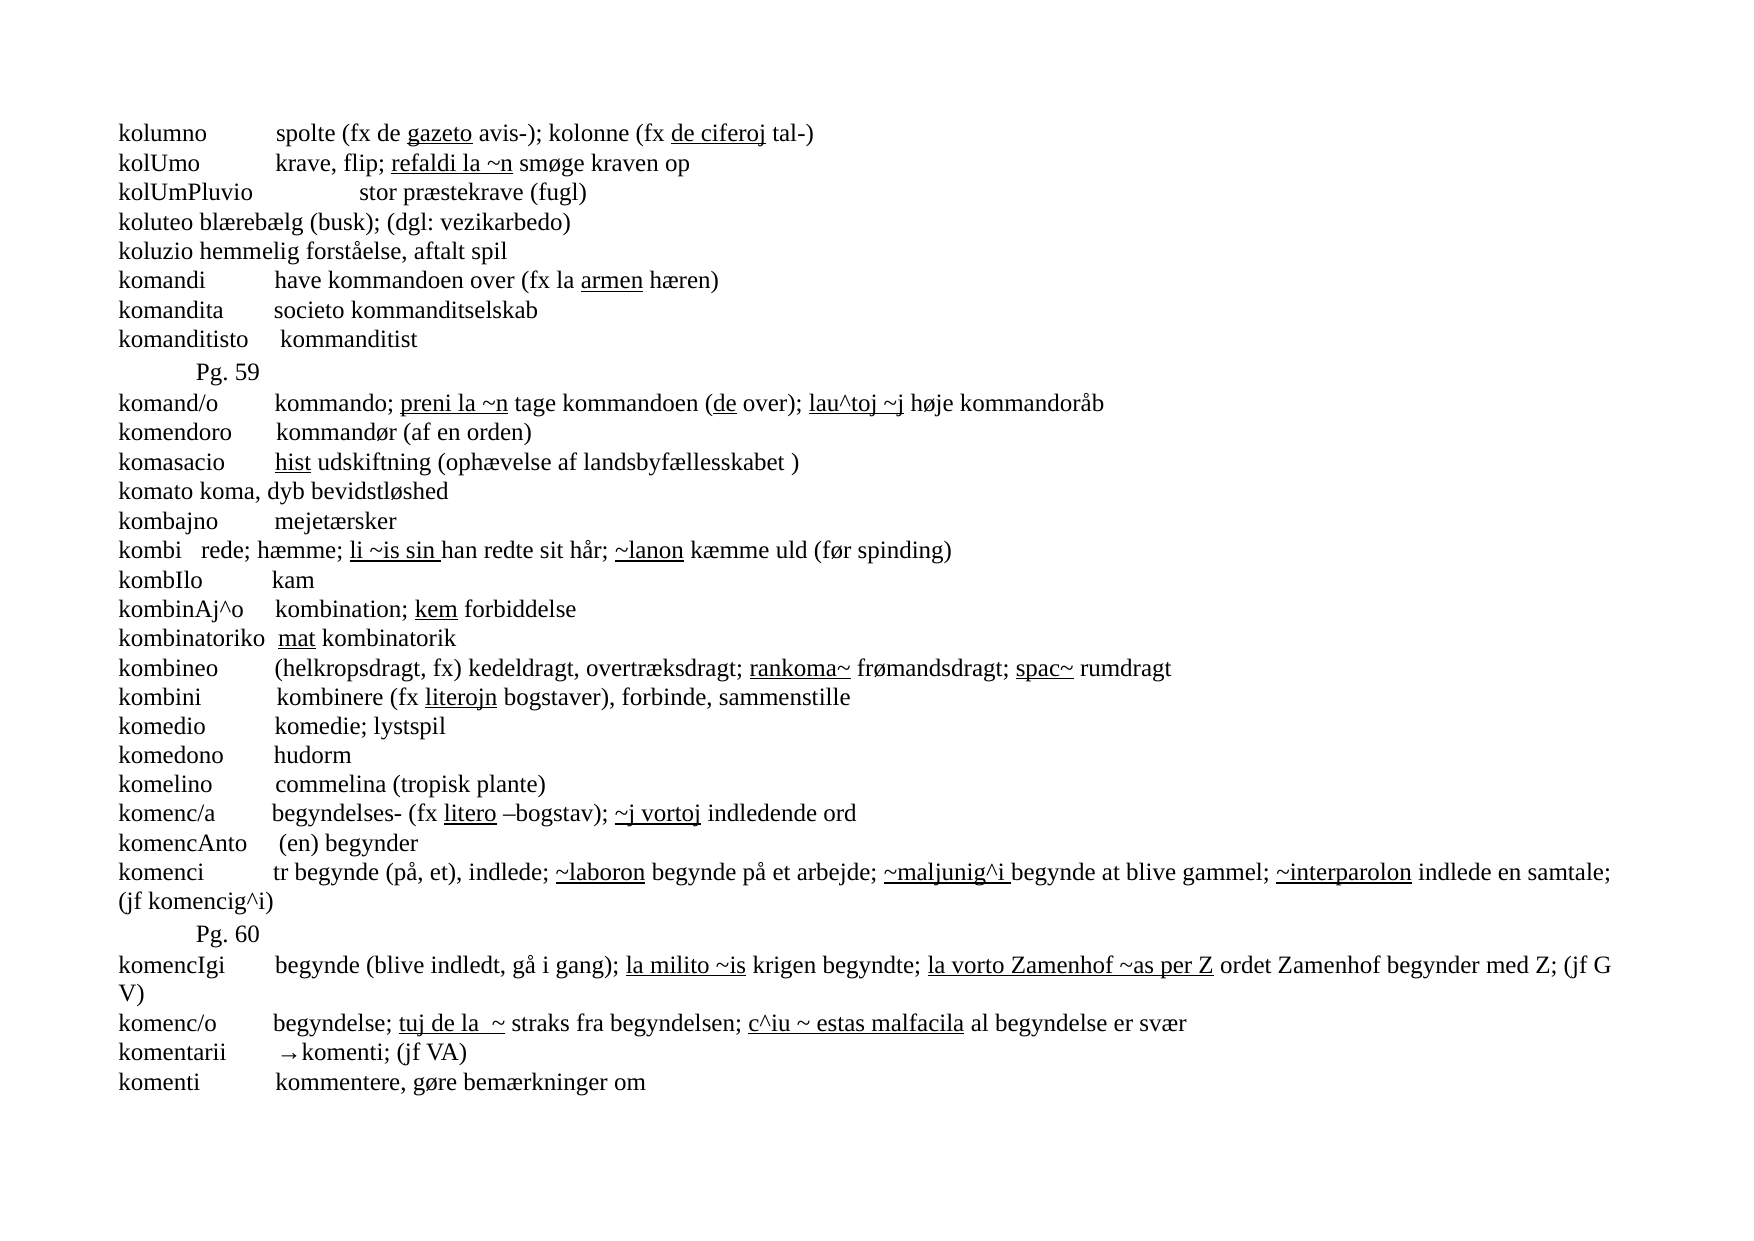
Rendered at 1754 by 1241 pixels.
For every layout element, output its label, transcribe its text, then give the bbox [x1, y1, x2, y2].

text Pg. 59 [118, 354, 1636, 388]
text kolUmPluvio stor præstekrave (fugl) [118, 177, 1636, 207]
text kolumno spolte (fx de gazeto avis-); kolonne (fx de ciferoj tal-) [118, 118, 1636, 148]
text komendoro kommandør (af en orden) [118, 417, 1636, 447]
text komandi have kommandoen over (fx la armen hæren) [118, 266, 1636, 295]
text komandita societo kommanditselskab [118, 295, 1636, 324]
text komenti kommentere, gøre bemærkninger om [118, 1067, 1636, 1096]
text komand/o kommando; preni la ~n tage kommandoen (de over); lau^toj ~j høje kommandoråb [118, 388, 1636, 417]
text kombineo (helkropsdragt, fx) kedeldragt, overtræksdragt; rankoma~ frømandsdragt; spac~ rumdragt [118, 653, 1636, 682]
text koluzio hemmelig forståelse, aftalt spil [118, 236, 1636, 266]
text komanditisto kommanditist [118, 324, 1636, 354]
text kombIlo kam [118, 565, 1636, 594]
text kombi rede; hæmme; li ~is sin han redte sit hår; ~lanon kæmme uld (før spinding) [118, 535, 1636, 565]
text komasacio hist udskiftning (ophævelse af landsbyfællesskabet ) [118, 447, 1636, 476]
text komedio komedie; lystspil [118, 711, 1636, 740]
text komenc/a begyndelses- (fx litero –bogstav); ~j vortoj indledende ord [118, 798, 1636, 828]
text Pg. 60 [118, 916, 1636, 950]
text kolUmo krave, flip; refaldi la ~n smøge kraven op [118, 148, 1636, 177]
text kombini kombinere (fx literojn bogstaver), forbinde, sammenstille [118, 682, 1636, 711]
text kombajno mejetærsker [118, 506, 1636, 535]
text koluteo blærebælg (busk); (dgl: vezikarbedo) [118, 207, 1636, 236]
text komencIgi begynde (blive indledt, gå i gang); la milito ~is krigen begyndte; la vorto Zamenhof ~as per Z ordet Zamenhof begynder med Z; (jf G V) [118, 950, 1636, 1008]
text komato koma, dyb bevidstløshed [118, 476, 1636, 506]
text komelino commelina (tropisk plante) [118, 769, 1636, 798]
text komentarii →komenti; (jf VA) [118, 1037, 1636, 1067]
text kombinAj^o kombination; kem forbiddelse [118, 594, 1636, 623]
text komenc/o begyndelse; tuj de la ~ straks fra begyndelsen; c^iu ~ estas malfacila al begyndelse er svær [118, 1008, 1636, 1037]
text kombinatoriko mat kombinatorik [118, 623, 1636, 653]
text komenci tr begynde (på, et), indlede; ~laboron begynde på et arbejde; ~maljunig^i begynde at blive gammel; ~interparolon indlede en samtale; (jf komencig^i) [118, 857, 1636, 916]
text komedono hudorm [118, 740, 1636, 769]
text komencAnto (en) begynder [118, 828, 1636, 857]
